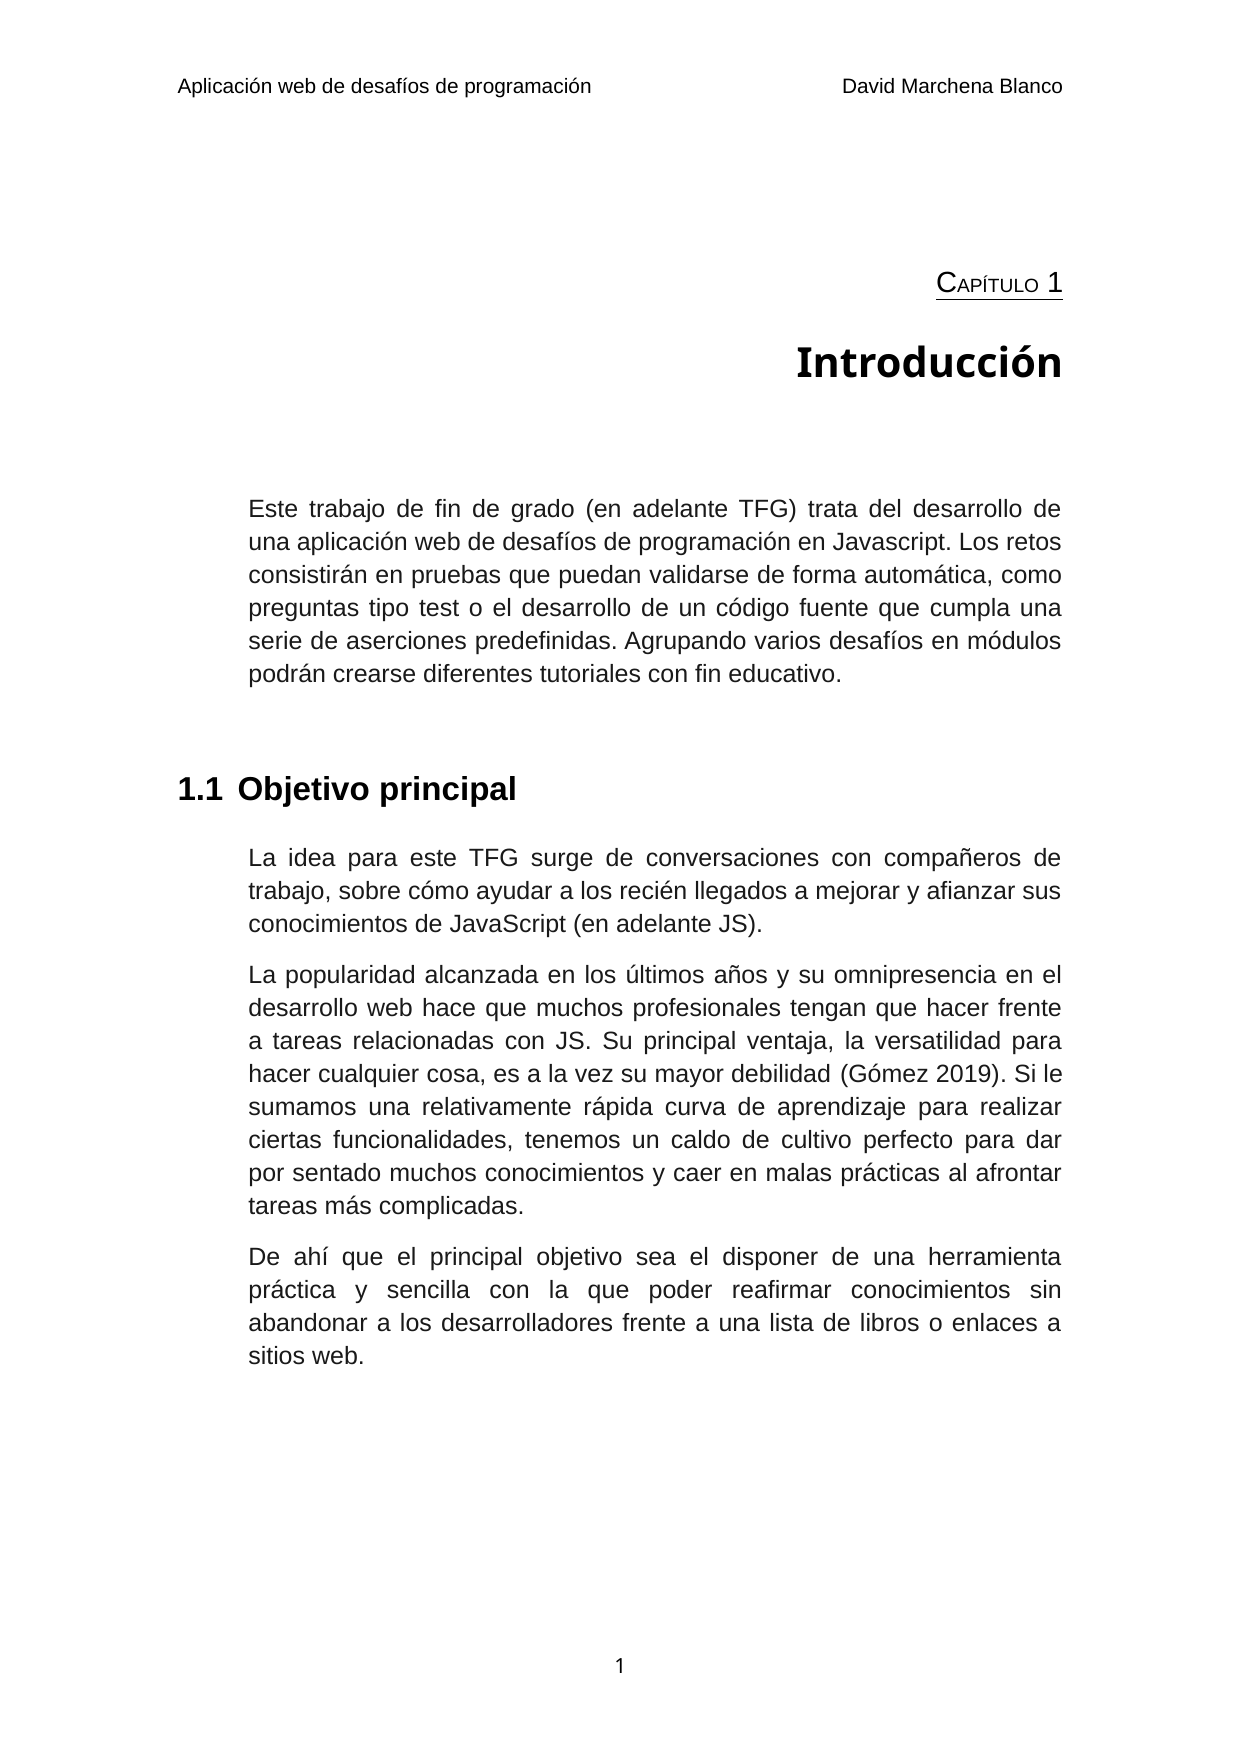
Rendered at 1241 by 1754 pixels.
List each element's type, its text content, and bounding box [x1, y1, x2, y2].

text La popularidad alcanzada en los últimos años y su omnipresencia en el desarrollo web hace que muchos profesionales tengan que hacer frente a tareas relacionadas con JS. Su principal ventaja, la versatilidad para hacer cualquier cosa, es a la vez su mayor debilidad (Gómez 2019). Si le sumamos una relativamente rápida curva de aprendizaje para realizar ciertas funcionalidades, tenemos un caldo de cultivo perfecto para dar por sentado muchos conocimientos y caer en malas prácticas al afrontar tareas más complicadas. [177, 960, 1063, 1220]
text Este trabajo de fin de grado (en adelante TFG) trata del desarrollo de una aplicación web de desafíos de programación en Javascript. Los retos consistirán en pruebas que puedan validarse de forma automática, como preguntas tipo test o el desarrollo de un código fuente que cumpla una serie de aserciones predefinidas. Agrupando varios desafíos en módulos podrán crearse diferentes tutoriales con fin educativo. [177, 494, 1063, 688]
subtitle Objetivo principal [177, 769, 1063, 808]
subtitle Introducción [177, 248, 1063, 389]
text La idea para este TFG surge de conversaciones con compañeros de trabajo, sobre cómo ayudar a los recién llegados a mejorar y afianzar sus conocimientos de JavaScript (en adelante JS). [177, 843, 1063, 938]
text De ahí que el principal objetivo sea el disponer de una herramienta práctica y sencilla con la que poder reafirmar conocimientos sin abandonar a los desarrolladores frente a una lista de libros o enlaces a sitios web. [177, 1242, 1063, 1369]
